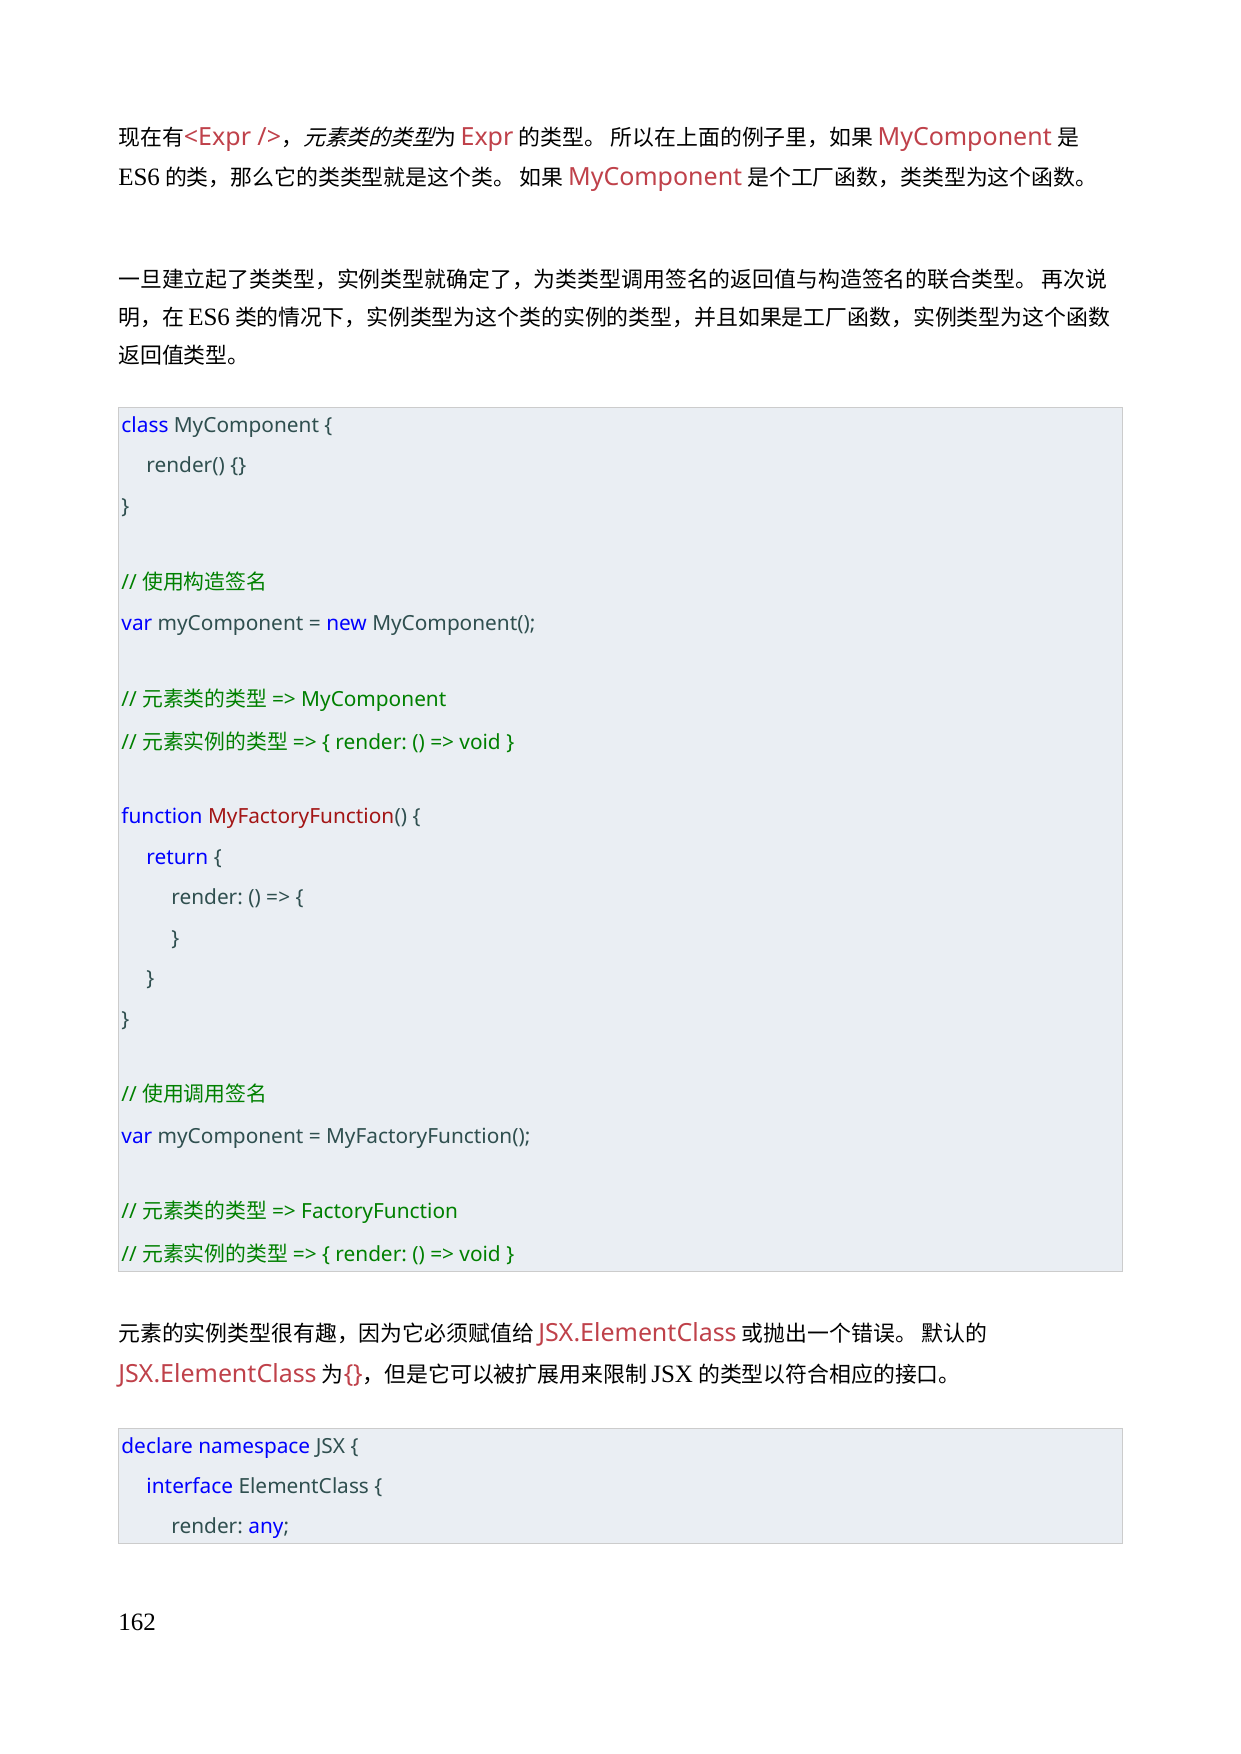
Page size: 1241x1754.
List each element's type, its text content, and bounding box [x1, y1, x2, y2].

text interface ElementClass { [119, 1468, 1122, 1500]
text 一旦建立起了类类型，实例类型就确定了，为类类型调用签名的返回值与构造签名的联合类型。 再次说明，在ES6类的情况下，实例类型为这个类的实例的类型，并且如果是工厂函数，实例类型为这个函数返回值类型。 [118, 262, 1122, 370]
text return { [119, 839, 1122, 870]
text var myComponent = new MyComponent(); [119, 605, 1122, 636]
text render() {} [119, 448, 1122, 479]
text } [119, 1001, 1122, 1032]
text // 使用调用签名 [119, 1075, 1122, 1108]
text 元素的实例类型很有趣，因为它必须赋值给JSX.ElementClass或抛出一个错误。 默认的JSX.ElementClass为{}，但是它可以被扩展用来限制JSX的类型以符合相应的接口。 [118, 1315, 1122, 1390]
text declare namespace JSX { [119, 1429, 1122, 1459]
text } [119, 960, 1122, 992]
text } [119, 488, 1122, 519]
text render: any; [119, 1509, 1122, 1543]
text render: () => { [119, 879, 1122, 911]
text function MyFactoryFunction() { [119, 798, 1122, 830]
text class MyComponent { [119, 408, 1122, 439]
text // 元素类的类型 => FactoryFunction [119, 1192, 1122, 1225]
text } [119, 920, 1122, 951]
text var myComponent = MyFactoryFunction(); [119, 1118, 1122, 1149]
text // 元素类的类型 => MyComponent [119, 679, 1122, 712]
text 现在有<Expr />，元素类的类型为Expr的类型。 所以在上面的例子里，如果MyComponent是ES6的类，那么它的类类型就是这个类。 如果MyComponent是个工厂函数，类类型为这个函数。 [118, 118, 1122, 193]
text // 元素实例的类型 => { render: () => void } [119, 722, 1122, 755]
text // 元素实例的类型 => { render: () => void } [119, 1234, 1122, 1271]
text // 使用构造签名 [119, 562, 1122, 595]
